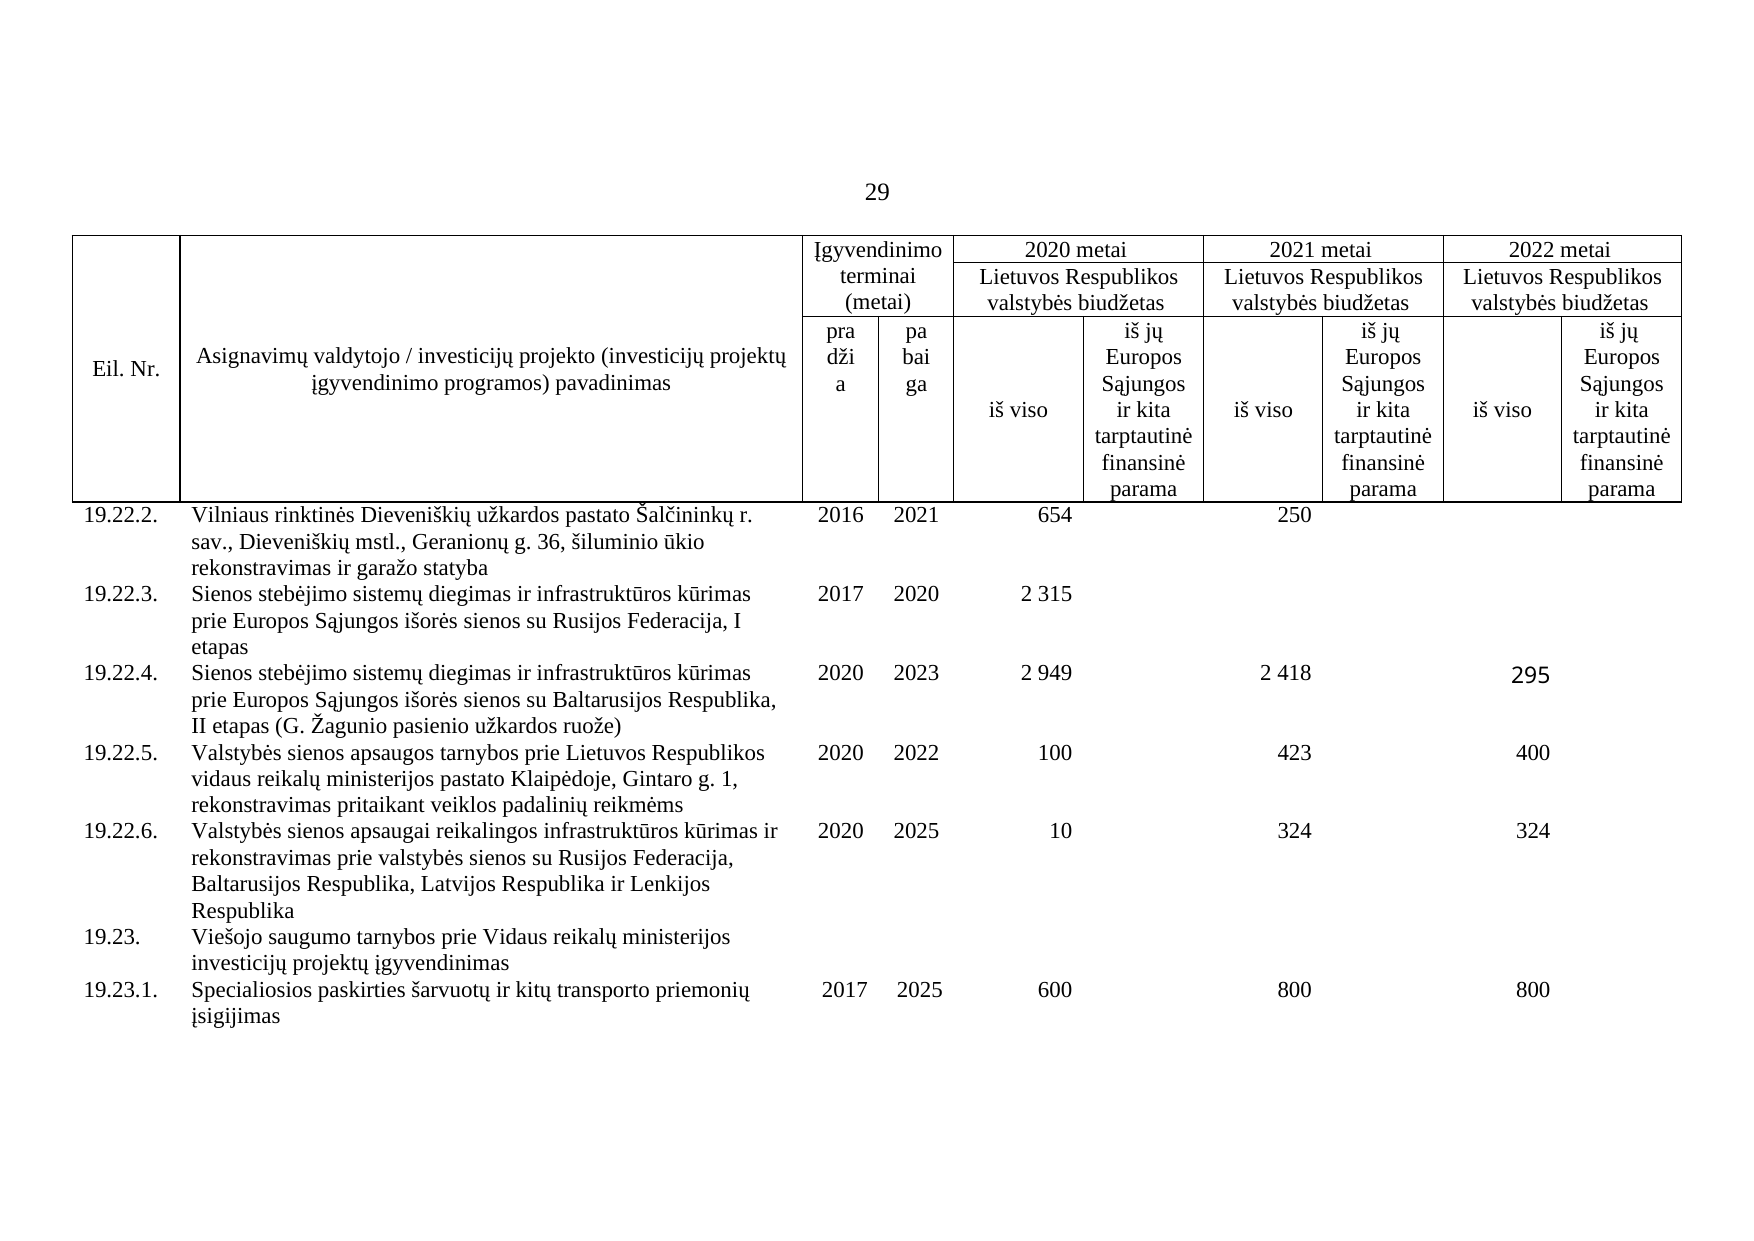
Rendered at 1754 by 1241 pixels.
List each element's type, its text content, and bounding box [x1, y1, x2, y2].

table_cell 19.22.2. [72, 503, 180, 580]
table_cell [1561, 739, 1682, 818]
table_cell 2020 [803, 739, 879, 818]
table_cell 2020 [803, 660, 879, 738]
table_cell 19.23. [72, 923, 180, 976]
table_cell 654 [954, 503, 1083, 580]
table_cell 2021 [879, 503, 953, 580]
table_cell Vilniaus rinktinės Dieveniškių užkardos pastato Šalčininkų r. sav., Dieveniškių mstl., Geranionų g. 36, šiluminio ūkio rekonstravimas ir garažo statyba [180, 503, 802, 580]
table_cell Specialiosios paskirties šarvuotų ir kitų transporto priemonių įsigijimas [180, 976, 802, 1028]
table_cell 2017 [803, 580, 879, 659]
table_header 2022 metai [1444, 236, 1681, 262]
table_cell [1204, 580, 1323, 659]
table_cell 800 [1204, 976, 1323, 1028]
table_cell [1443, 503, 1561, 580]
table_cell [1204, 923, 1323, 976]
table_cell 2025 [879, 976, 953, 1028]
table_cell 100 [954, 739, 1083, 818]
table_cell [1323, 818, 1443, 923]
table_cell Lietuvos Respublikos valstybės biudžetas [954, 263, 1203, 316]
table_cell [954, 923, 1083, 976]
table_cell 250 [1204, 503, 1323, 580]
table_cell pradžia [803, 317, 878, 501]
table_cell Lietuvos Respublikos valstybės biudžetas [1444, 263, 1681, 316]
table_cell 19.23.1. [72, 976, 180, 1028]
table_cell [1323, 503, 1443, 580]
table_cell [1083, 976, 1204, 1028]
table_cell 600 [954, 976, 1083, 1028]
table_cell [1083, 739, 1204, 818]
table_cell [1561, 923, 1682, 976]
table_cell Valstybės sienos apsaugos tarnybos prie Lietuvos Respublikos vidaus reikalų ministerijos pastato Klaipėdoje, Gintaro g. 1, rekonstravimas pritaikant veiklos padalinių reikmėms [180, 739, 802, 818]
table_cell [1561, 976, 1682, 1028]
table_cell pabaiga [879, 317, 953, 501]
table_cell [1323, 976, 1443, 1028]
table_cell 2020 [803, 818, 879, 923]
table_cell 423 [1204, 739, 1323, 818]
table_header 2021 metai [1204, 236, 1443, 262]
table_cell 324 [1443, 818, 1561, 923]
table_cell [1083, 580, 1204, 659]
table_cell 324 [1204, 818, 1323, 923]
table_header 2020 metai [954, 236, 1203, 262]
table_cell [1443, 580, 1561, 659]
table_cell [1561, 660, 1682, 738]
table_cell [1323, 739, 1443, 818]
table_cell [1561, 580, 1682, 659]
table_cell iš jų Europos Sąjungos ir kita tarptautinė finansinė parama [1323, 317, 1443, 501]
table_header Eil. Nr. [73, 236, 179, 501]
table_cell [1323, 580, 1443, 659]
table_cell 2016 [803, 503, 879, 580]
table_cell [1323, 660, 1443, 738]
table_cell 2022 [879, 739, 953, 818]
table_cell [1083, 503, 1204, 580]
table_cell Sienos stebėjimo sistemų diegimas ir infrastruktūros kūrimas prie Europos Sąjungos išorės sienos su Baltarusijos Respublika, II etapas (G. Žagunio pasienio užkardos ruože) [180, 660, 802, 738]
table_cell [879, 923, 953, 976]
table_cell [803, 923, 879, 976]
table_cell 2020 [879, 580, 953, 659]
table_cell 2 418 [1204, 660, 1323, 738]
table_cell 19.22.3. [72, 580, 180, 659]
table_cell [1561, 503, 1682, 580]
table_cell [1443, 923, 1561, 976]
table_cell Valstybės sienos apsaugai reikalingos infrastruktūros kūrimas ir rekonstravimas prie valstybės sienos su Rusijos Federacija, Baltarusijos Respublika, Latvijos Respublika ir Lenkijos Respublika [180, 818, 802, 923]
table_cell [1083, 660, 1204, 738]
table_header Įgyvendinimo terminai (metai) [803, 236, 953, 316]
table_cell 295 [1443, 660, 1561, 738]
table_cell iš viso [954, 317, 1083, 501]
table_cell Lietuvos Respublikos valstybės biudžetas [1204, 263, 1443, 316]
table_cell 400 [1443, 739, 1561, 818]
table_cell [1083, 923, 1204, 976]
table_cell [1083, 818, 1204, 923]
table_cell Viešojo saugumo tarnybos prie Vidaus reikalų ministerijos investicijų projektų įgyvendinimas [180, 923, 802, 976]
table_cell iš viso [1204, 317, 1322, 501]
table_cell 2 315 [954, 580, 1083, 659]
table_cell iš viso [1444, 317, 1561, 501]
table_cell 10 [954, 818, 1083, 923]
table_cell iš jų Europos Sąjungos ir kita tarptautinė finansinė parama [1562, 317, 1681, 501]
table_cell 2023 [879, 660, 953, 738]
table_cell [1561, 818, 1682, 923]
table_cell iš jų Europos Sąjungos ir kita tarptautinė finansinė parama [1084, 317, 1203, 501]
table_cell 2017 [803, 976, 879, 1028]
table_cell Sienos stebėjimo sistemų diegimas ir infrastruktūros kūrimas prie Europos Sąjungos išorės sienos su Rusijos Federacija, I etapas [180, 580, 802, 659]
table_cell 19.22.6. [72, 818, 180, 923]
table_cell 19.22.5. [72, 739, 180, 818]
table_header Asignavimų valdytojo / investicijų projekto (investicijų projektų įgyvendinimo programos) pavadinimas [181, 236, 802, 501]
table_cell 19.22.4. [72, 660, 180, 738]
table_cell 2 949 [954, 660, 1083, 738]
table_cell 2025 [879, 818, 953, 923]
table_cell [1323, 923, 1443, 976]
table_cell 800 [1443, 976, 1561, 1028]
